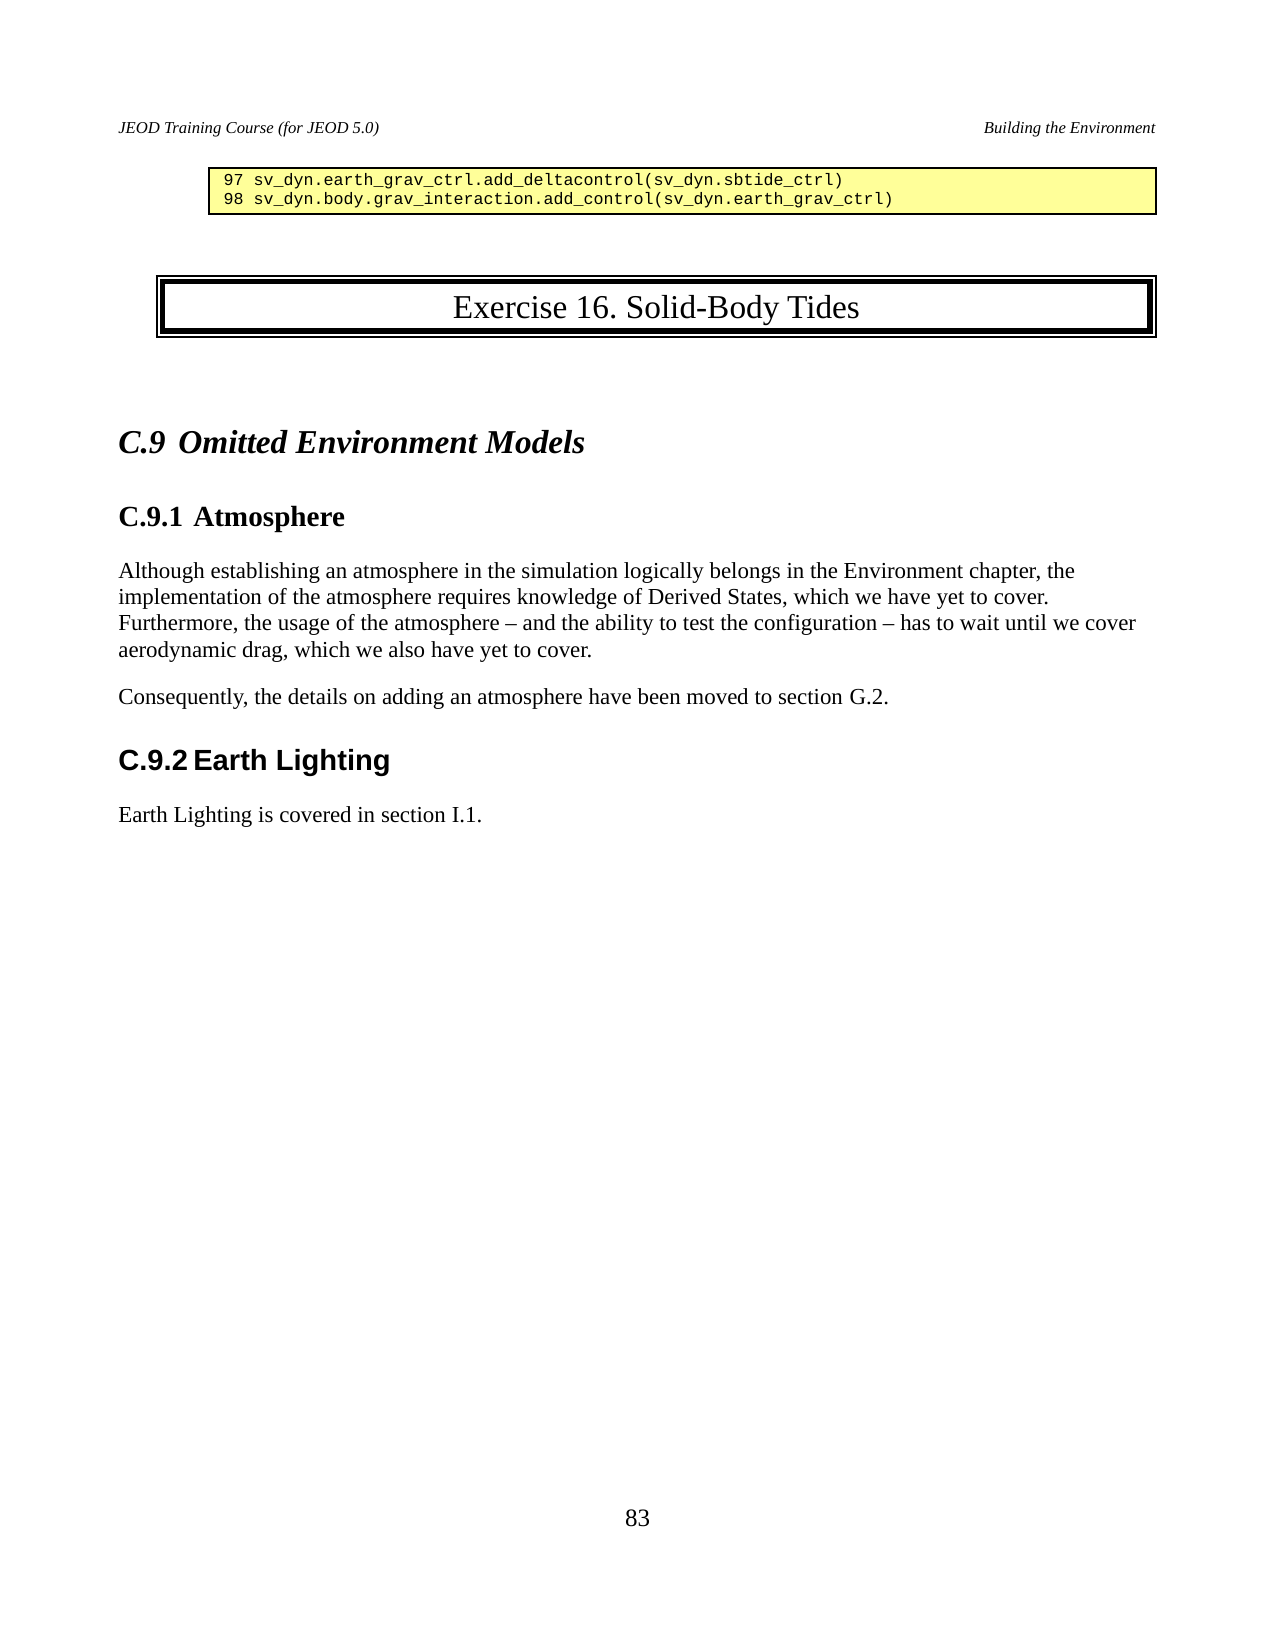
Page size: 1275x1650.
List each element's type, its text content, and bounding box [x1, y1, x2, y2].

subtitle Atmosphere [118, 499, 1157, 532]
text 97 sv_dyn.earth_grav_ctrl.add_deltacontrol(sv_dyn.sbtide_ctrl) [210, 169, 1155, 186]
subtitle Omitted Environment Models [118, 423, 1157, 461]
text 98 sv_dyn.body.grav_interaction.add_control(sv_dyn.earth_grav_ctrl) [210, 186, 1155, 213]
subtitle Earth Lighting [118, 743, 1157, 777]
text Consequently, the details on adding an atmosphere have been moved to section G.2. [118, 683, 1157, 709]
text Although establishing an atmosphere in the simulation logically belongs in the Environment chapter, the implementation of the atmosphere requires knowledge of Derived States, which we have yet to cover. Furthermore, the usage of the atmosphere – and the ability to test the configuration – has to wait until we cover aerodynamic drag, which we also have yet to cover. [118, 557, 1157, 662]
text Earth Lighting is covered in section I.1. [118, 801, 1157, 828]
